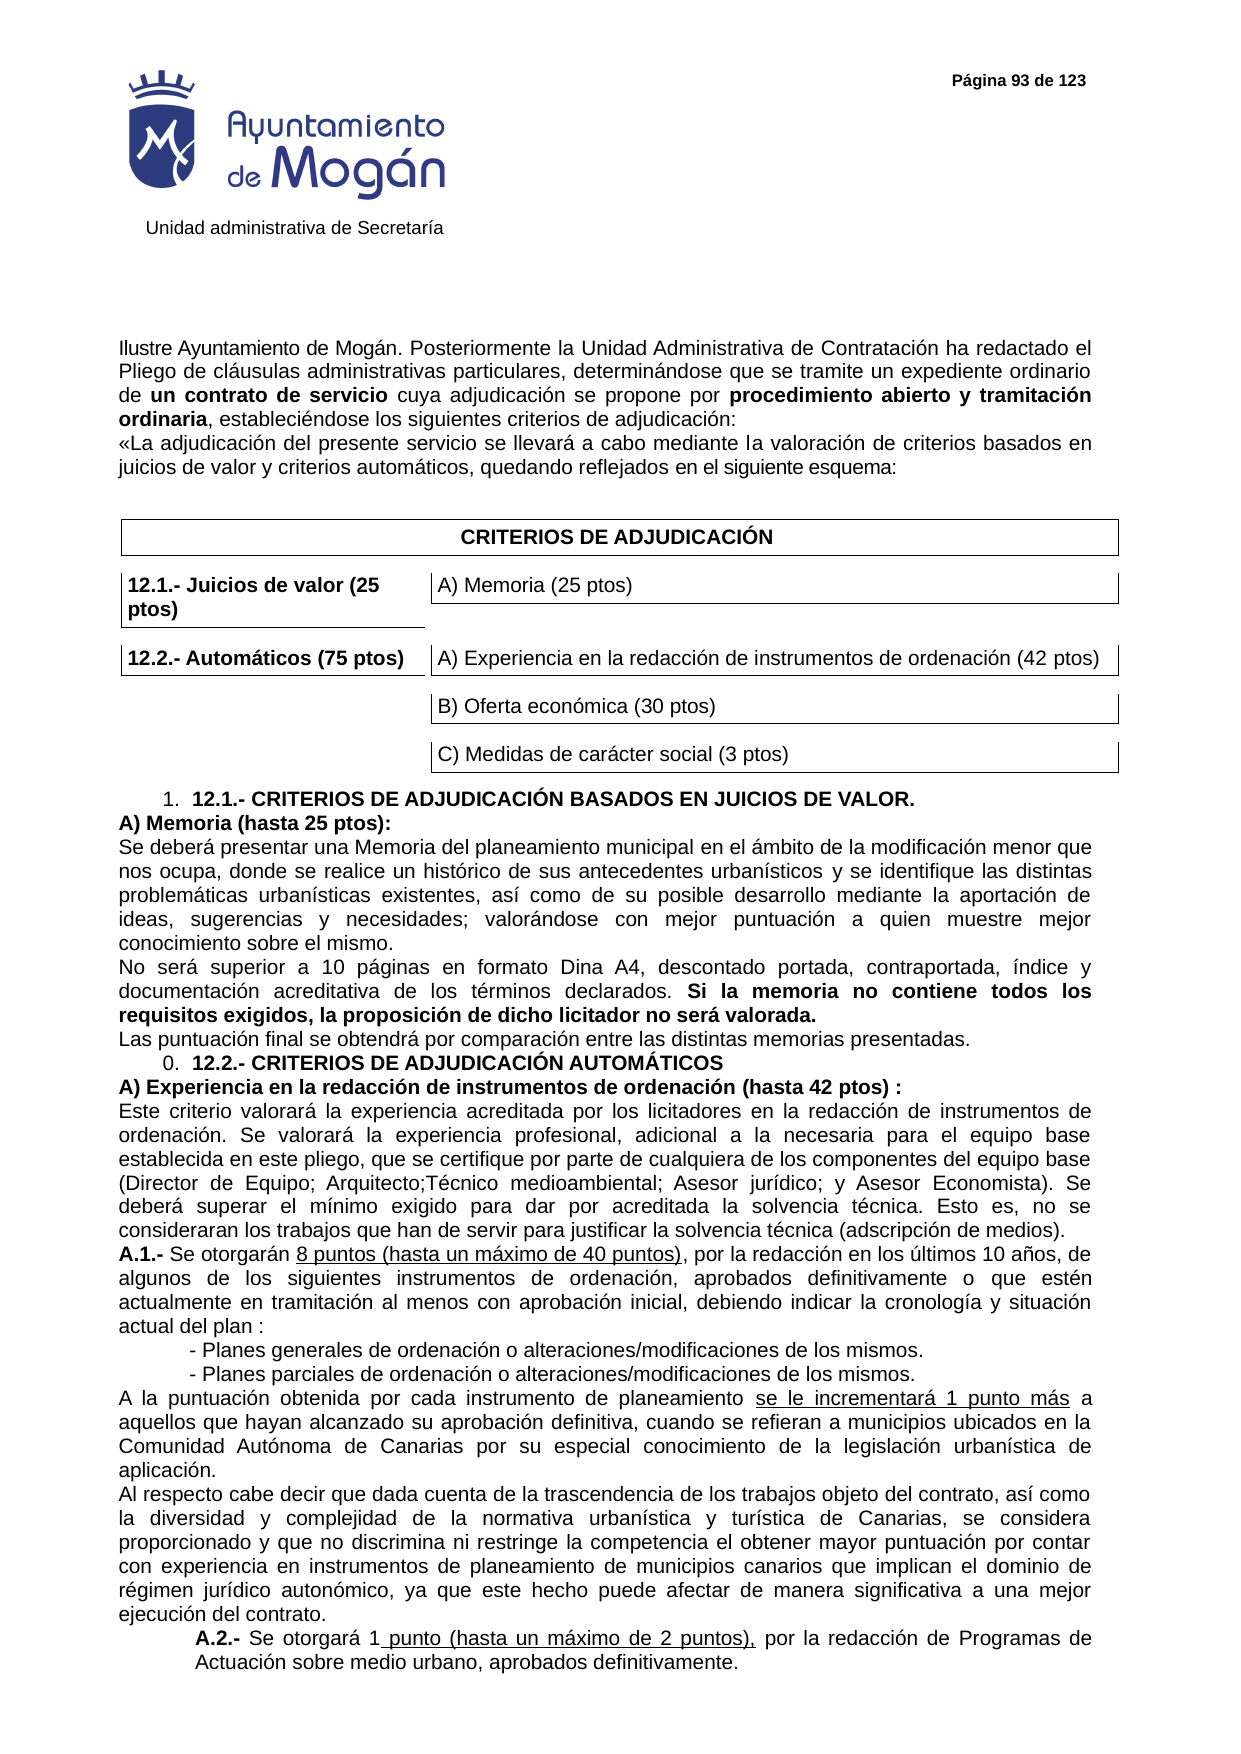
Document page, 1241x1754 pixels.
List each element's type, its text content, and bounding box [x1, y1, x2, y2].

table_cell 12.2.- Automáticos (75 ptos) [118, 643, 428, 787]
text Se deberá presentar una Memoria del planeamiento municipal en el ámbito de la modificación menor que nos ocupa, donde se realice un histórico de sus antecedentes urbanísticos y se identifique las distintas problemáticas urbanísticas existentes, así como de su posible desarrollo mediante la aportación de ideas, sugerencias y necesidades; valorándose con mejor puntuación a quien muestre mejor conocimiento sobre el mismo. [118, 835, 1092, 955]
table_cell C) Medidas de carácter social (3 ptos) [428, 739, 1121, 787]
table_cell A) Memoria (25 ptos) [428, 570, 1121, 642]
text Ilustre Ayuntamiento de Mogán. Posteriormente la Unidad Administrativa de Contratación ha redactado el Pliego de cláusulas administrativas particulares, determinándose que se tramite un expediente ordinario de un contrato de servicio cuya adjudicación se propone por procedimiento abierto y tramitación ordinaria, estableciéndose los siguientes criterios de adjudicación: [118, 335, 1092, 431]
table_cell 12.1.- Juicios de valor (25 ptos) [118, 570, 428, 642]
picture [128, 70, 445, 206]
text A.1.- Se otorgarán 8 puntos (hasta un máximo de 40 puntos), por la redacción en los últimos 10 años, de algunos de los siguientes instrumentos de ordenación, aprobados definitivamente o que estén actualmente en tramitación al menos con aprobación inicial, debiendo indicar la cronología y situación actual del plan : [118, 1242, 1092, 1338]
table_cell A) Experiencia en la redacción de instrumentos de ordenación (42 ptos) [428, 643, 1121, 691]
list 12.2.- CRITERIOS DE ADJUDICACIÓN AUTOMÁTICOS [162, 1051, 1092, 1074]
text Este criterio valorará la experiencia acreditada por los licitadores en la redacción de instrumentos de ordenación. Se valorará la experiencia profesional, adicional a la necesaria para el equipo base establecida en este pliego, que se certifique por parte de cualquiera de los componentes del equipo base (Director de Equipo; Arquitecto;Técnico medioambiental; Asesor jurídico; y Asesor Economista). Se deberá superar el mínimo exigido para dar por acreditada la solvencia técnica. Esto es, no se consideraran los trabajos que han de servir para justificar la solvencia técnica (adscripción de medios). [118, 1098, 1092, 1242]
text No será superior a 10 páginas en formato Dina A4, descontado portada, contraportada, índice y documentación acreditativa de los términos declarados. Si la memoria no contiene todos los requisitos exigidos, la proposición de dicho licitador no será valorada. [118, 955, 1092, 1027]
table_cell B) Oferta económica (30 ptos) [428, 691, 1121, 739]
text A) Experiencia en la redacción de instrumentos de ordenación (hasta 42 ptos) : [118, 1074, 1092, 1098]
text Las puntuación final se obtendrá por comparación entre las distintas memorias presentadas. [118, 1027, 1092, 1051]
list 12.1.- CRITERIOS DE ADJUDICACIÓN BASADOS EN JUICIOS DE VALOR. [162, 787, 1092, 811]
table_header CRITERIOS DE ADJUDICACIÓN [118, 516, 1121, 570]
text - Planes generales de ordenación o alteraciones/modificaciones de los mismos. [189, 1338, 1092, 1362]
text A la puntuación obtenida por cada instrumento de planeamiento se le incrementará 1 punto más a aquellos que hayan alcanzado su aprobación definitiva, cuando se refieran a municipios ubicados en la Comunidad Autónoma de Canarias por su especial conocimiento de la legislación urbanística de aplicación. [118, 1386, 1092, 1482]
text Al respecto cabe decir que dada cuenta de la trascendencia de los trabajos objeto del contrato, así como la diversidad y complejidad de la normativa urbanística y turística de Canarias, se considera proporcionado y que no discrimina ni restringe la competencia el obtener mayor puntuación por contar con experiencia en instrumentos de planeamiento de municipios canarios que implican el dominio de régimen jurídico autonómico, ya que este hecho puede afectar de manera significativa a una mejor ejecución del contrato. [118, 1482, 1092, 1626]
text A.2.- Se otorgará 1 punto (hasta un máximo de 2 puntos), por la redacción de Programas de Actuación sobre medio urbano, aprobados definitivamente. [195, 1626, 1092, 1673]
text «La adjudicación del presente servicio se llevará a cabo mediante la valoración de criterios basados en juicios de valor y criterios automáticos, quedando reflejados en el siguiente esquema: [118, 431, 1092, 479]
text A) Memoria (hasta 25 ptos): [118, 811, 1092, 835]
text - Planes parciales de ordenación o alteraciones/modificaciones de los mismos. [189, 1362, 1092, 1386]
